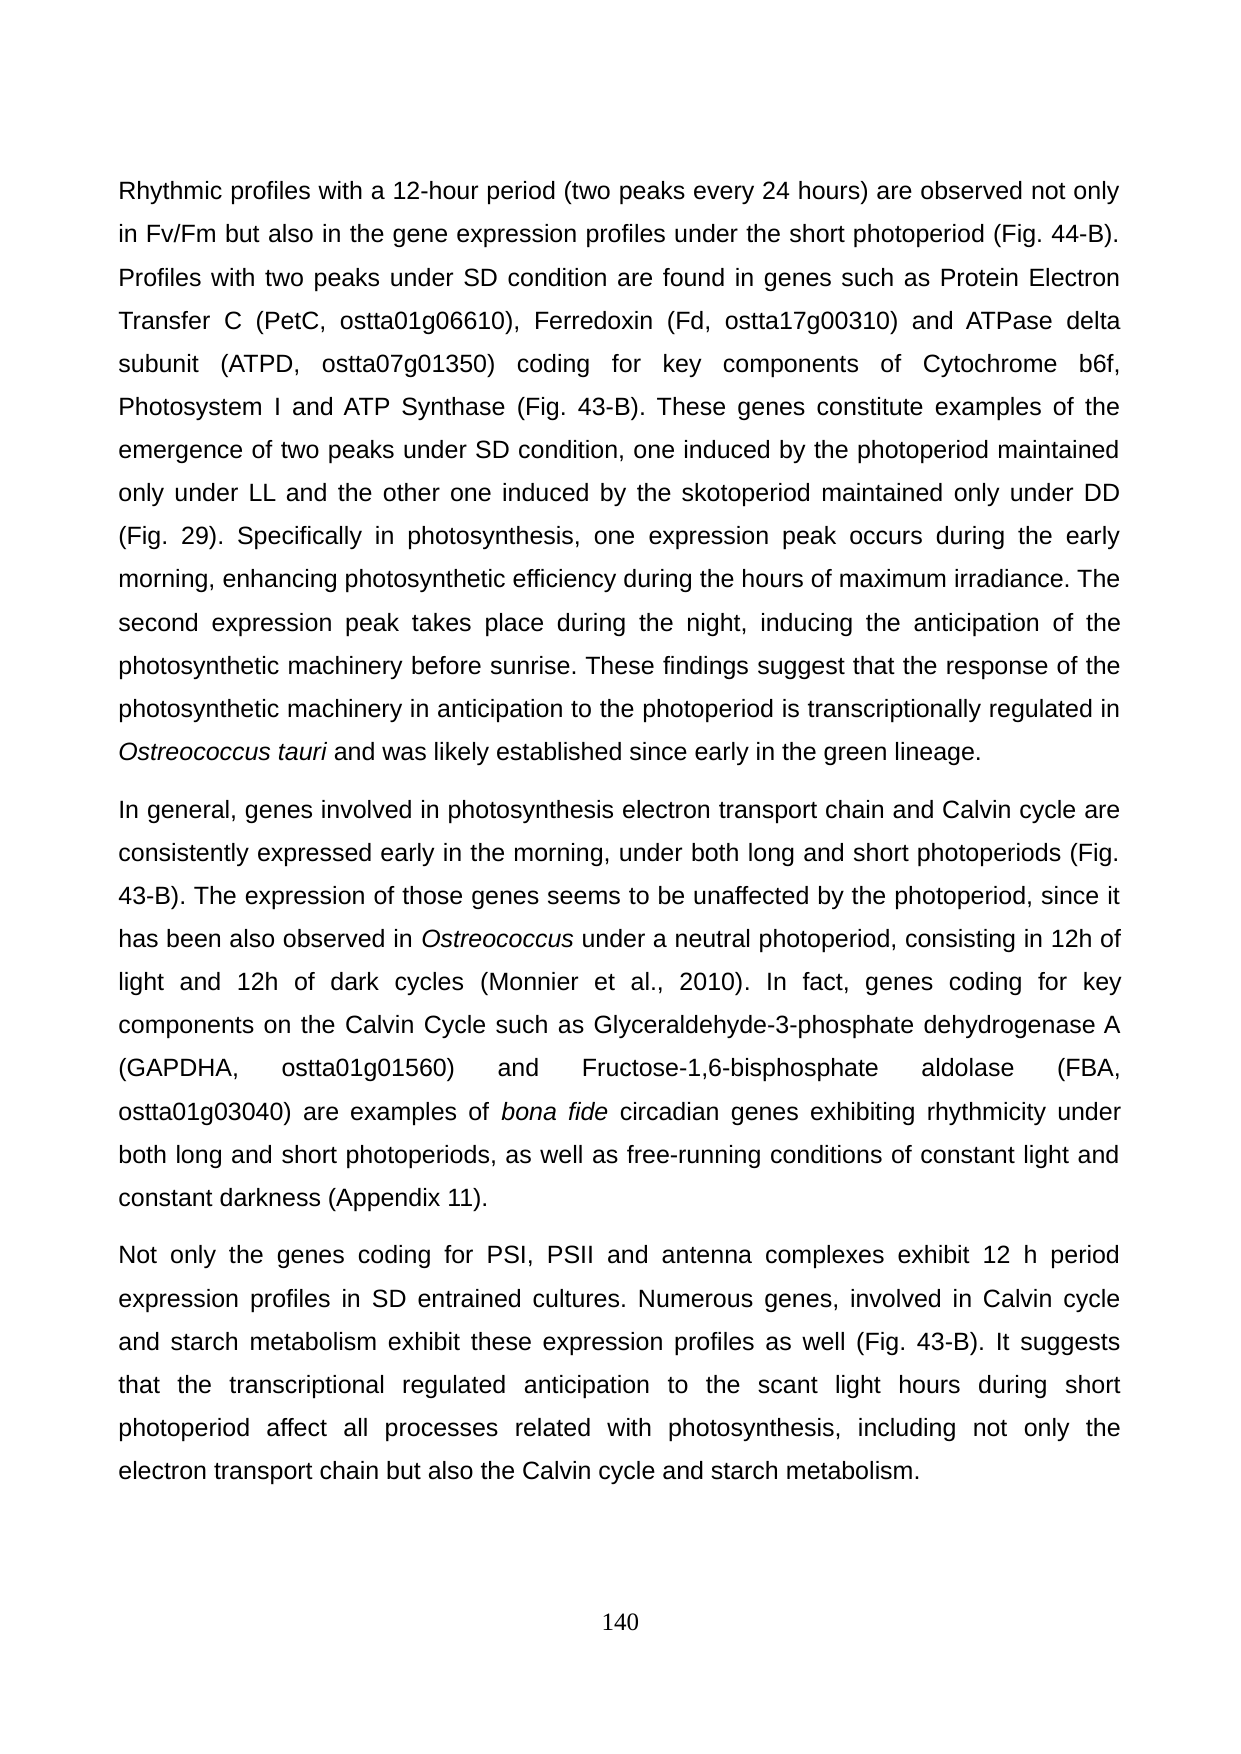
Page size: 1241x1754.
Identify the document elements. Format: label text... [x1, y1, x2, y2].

text Rhythmic profiles with a 12-hour period (two peaks every 24 hours) are observed not only in Fv/Fm but also in the gene expression profiles under the short photoperiod (Fig. 44-B). Profiles with two peaks under SD condition are found in genes such as Protein Electron Transfer C (PetC, ostta01g06610), Ferredoxin (Fd, ostta17g00310) and ATPase delta subunit (ATPD, ostta07g01350) coding for key components of Cytochrome b6f, Photosystem I and ATP Synthase (Fig. 43-B). These genes constitute examples of the emergence of two peaks under SD condition, one induced by the photoperiod maintained only under LL and the other one induced by the skotoperiod maintained only under DD (Fig. 29). Specifically in photosynthesis, one expression peak occurs during the early morning, enhancing photosynthetic efficiency during the hours of maximum irradiance. The second expression peak takes place during the night, inducing the anticipation of the photosynthetic machinery before sunrise. These findings suggest that the response of the photosynthetic machinery in anticipation to the photoperiod is transcriptionally regulated in Ostreococcus tauri and was likely established since early in the green lineage. [118, 176, 1122, 766]
text In general, genes involved in photosynthesis electron transport chain and Calvin cycle are consistently expressed early in the morning, under both long and short photoperiods (Fig. 43-B). The expression of those genes seems to be unaffected by the photoperiod, since it has been also observed in Ostreococcus under a neutral photoperiod, consisting in 12h of light and 12h of dark cycles (Monnier et al., 2010)⁠. In fact, genes coding for key components on the Calvin Cycle such as Glyceraldehyde-3-phosphate dehydrogenase A (GAPDHA, ostta01g01560) and Fructose-1,6-bisphosphate aldolase (FBA, ostta01g03040) are examples of bona fide circadian genes exhibiting rhythmicity under both long and short photoperiods, as well as free-running conditions of constant light and constant darkness (Appendix 11). [118, 795, 1122, 1212]
text Not only the genes coding for PSI, PSII and antenna complexes exhibit 12 h period expression profiles in SD entrained cultures. Numerous genes, involved in Calvin cycle and starch metabolism exhibit these expression profiles as well (Fig. 43-B). It suggests that the transcriptional regulated anticipation to the scant light hours during short photoperiod affect all processes related with photosynthesis, including not only the electron transport chain but also the Calvin cycle and starch metabolism. [118, 1241, 1122, 1485]
